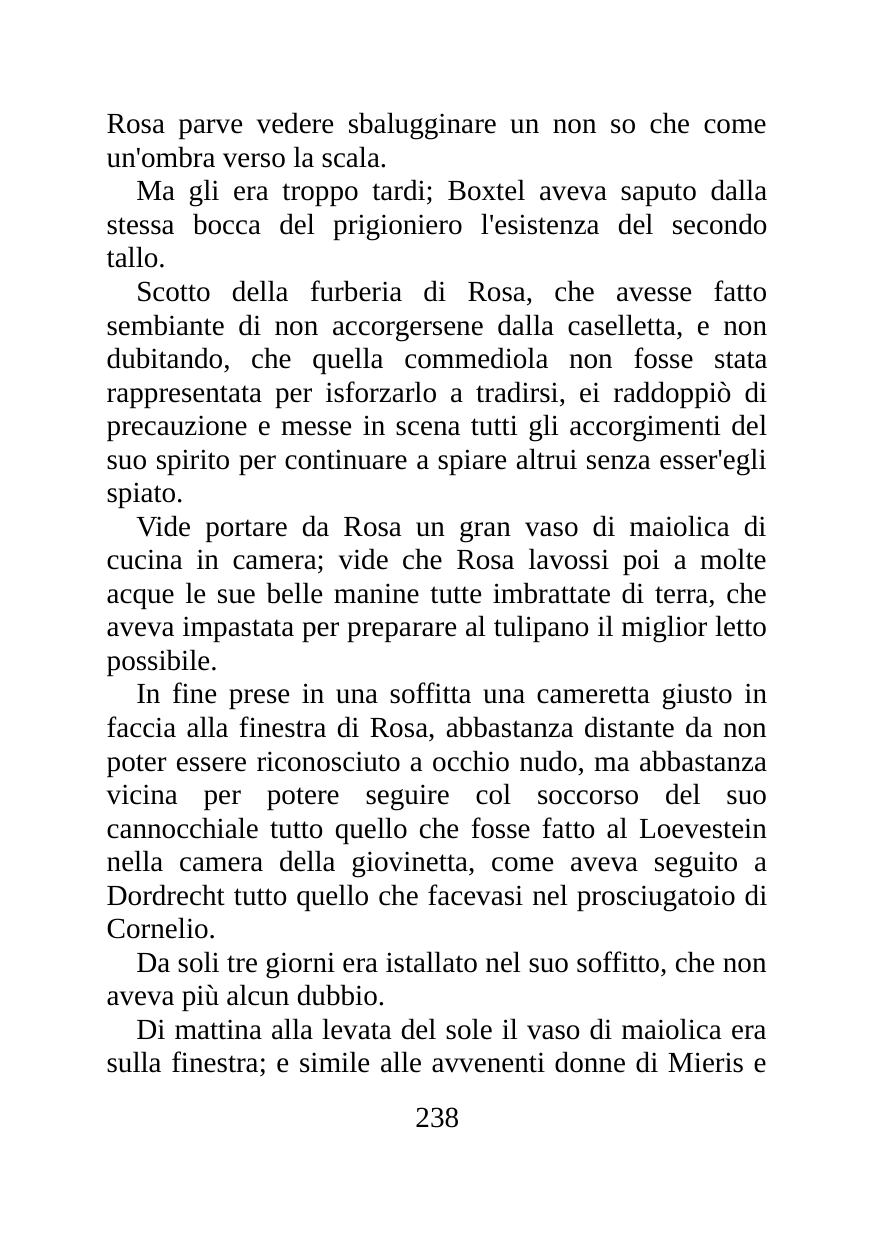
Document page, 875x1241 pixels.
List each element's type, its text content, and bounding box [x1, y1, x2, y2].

text Ma gli era troppo tardi; Boxtel aveva saputo dalla stessa bocca del prigioniero l'esistenza del secondo tallo. [106, 173, 768, 274]
text Vide portare da Rosa un gran vaso di maiolica di cucina in camera; vide che Rosa lavossi poi a molte acque le sue belle manine tutte imbrattate di terra, che aveva impastata per preparare al tulipano il miglior letto possibile. [106, 509, 768, 677]
text Da soli tre giorni era istallato nel suo soffitto, che non aveva più alcun dubbio. [106, 945, 768, 1012]
text In fine prese in una soffitta una cameretta giusto in faccia alla finestra di Rosa, abbastanza distante da non poter essere riconosciuto a occhio nudo, ma abbastanza vicina per potere seguire col soccorso del suo cannocchiale tutto quello che fosse fatto al Loevestein nella camera della giovinetta, come aveva seguito a Dordrecht tutto quello che facevasi nel prosciugatoio di Cornelio. [106, 677, 768, 945]
text Scotto della furberia di Rosa, che avesse fatto sembiante di non accorgersene dalla caselletta, e non dubitando, che quella commediola non fosse stata rappresentata per isforzarlo a tradirsi, ei raddoppiò di precauzione e messe in scena tutti gli accorgimenti del suo spirito per continuare a spiare altrui senza esser'egli spiato. [106, 274, 768, 509]
text Rosa parve vedere sbalugginare un non so che come un'ombra verso la scala. [106, 106, 768, 173]
text Di mattina alla levata del sole il vaso di maiolica era sulla finestra; e simile alle avvenenti donne di Mieris e [106, 1012, 768, 1079]
